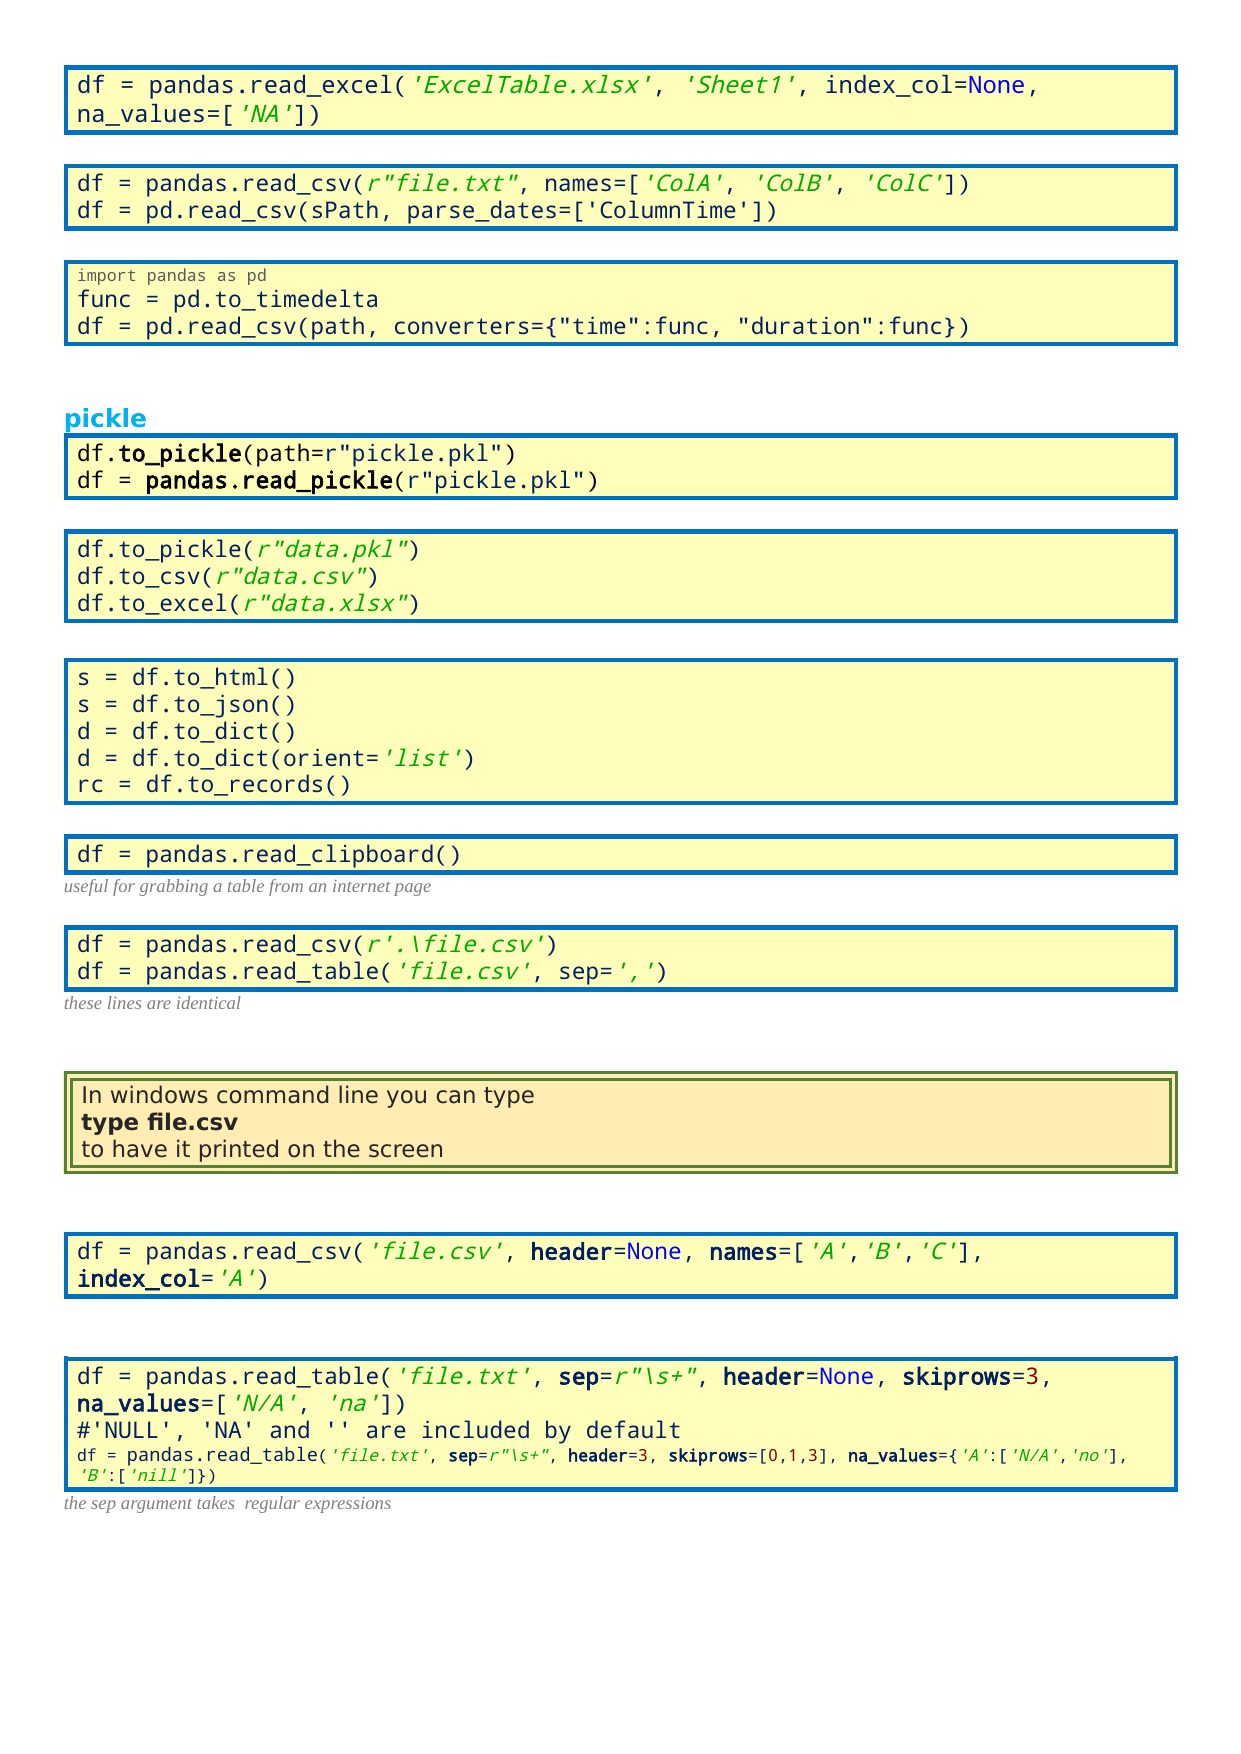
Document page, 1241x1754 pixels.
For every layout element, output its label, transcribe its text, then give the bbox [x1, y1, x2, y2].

text #'NULL', 'NA' and '' are included by default [68, 1410, 1174, 1437]
text s = df.to_json() [68, 684, 1174, 711]
text In windows command line you can type [67, 1074, 1175, 1098]
text df = pandas.read_csv('file.csv', header=None, names=['A','B','C'], index_col='A') [68, 1236, 1174, 1294]
text d = df.to_dict() [68, 711, 1174, 738]
text df = pandas.read_table('file.txt', sep=r"\s+", header=None, skiprows=3, na_values=['N/A', 'na']) [68, 1361, 1174, 1410]
text df = pandas.read_csv(r'.\file.csv') [68, 930, 1174, 952]
text df.to_excel(r"data.xlsx") [68, 583, 1174, 619]
text df = pandas.read_clipboard() [68, 839, 1174, 870]
text df = pandas.read_table('file.txt', sep=r"\s+", header=3, skiprows=[0,1,3], na_values={'A':['N/A','no'], 'B':['nill']}) [68, 1437, 1174, 1487]
text df = pandas.read_pickle(r"pickle.pkl") [68, 460, 1174, 496]
text d = df.to_dict(orient='list') [68, 738, 1174, 765]
text s = df.to_html() [68, 662, 1174, 684]
text df = pandas.read_excel('ExcelTable.xlsx', 'Sheet1', index_col=None, na_values=['NA']) [68, 70, 1174, 130]
text to have it printed on the screen [67, 1124, 1175, 1171]
text df = pd.read_csv(path, converters={"time":func, "duration":func}) [68, 306, 1174, 342]
title pickle [63, 404, 1178, 433]
text these lines are identical [63, 992, 1178, 1014]
text type file.csv [73, 1098, 1169, 1124]
text import pandas as pd [68, 264, 1174, 279]
text rc = df.to_records() [68, 765, 1174, 801]
text the sep argument takes regular expressions [63, 1492, 1178, 1514]
text df.to_pickle(r"data.pkl") [68, 534, 1174, 556]
text df.to_pickle(path=r"pickle.pkl") [68, 438, 1174, 460]
text func = pd.to_timedelta [68, 279, 1174, 306]
text df.to_csv(r"data.csv") [68, 556, 1174, 583]
text df = pandas.read_csv(r"file.txt", names=['ColA', 'ColB', 'ColC']) [68, 168, 1174, 190]
text df = pd.read_csv(sPath, parse_dates=['ColumnTime']) [68, 190, 1174, 226]
text useful for grabbing a table from an internet page [63, 874, 1178, 896]
text df = pandas.read_table('file.csv', sep=',') [68, 952, 1174, 987]
